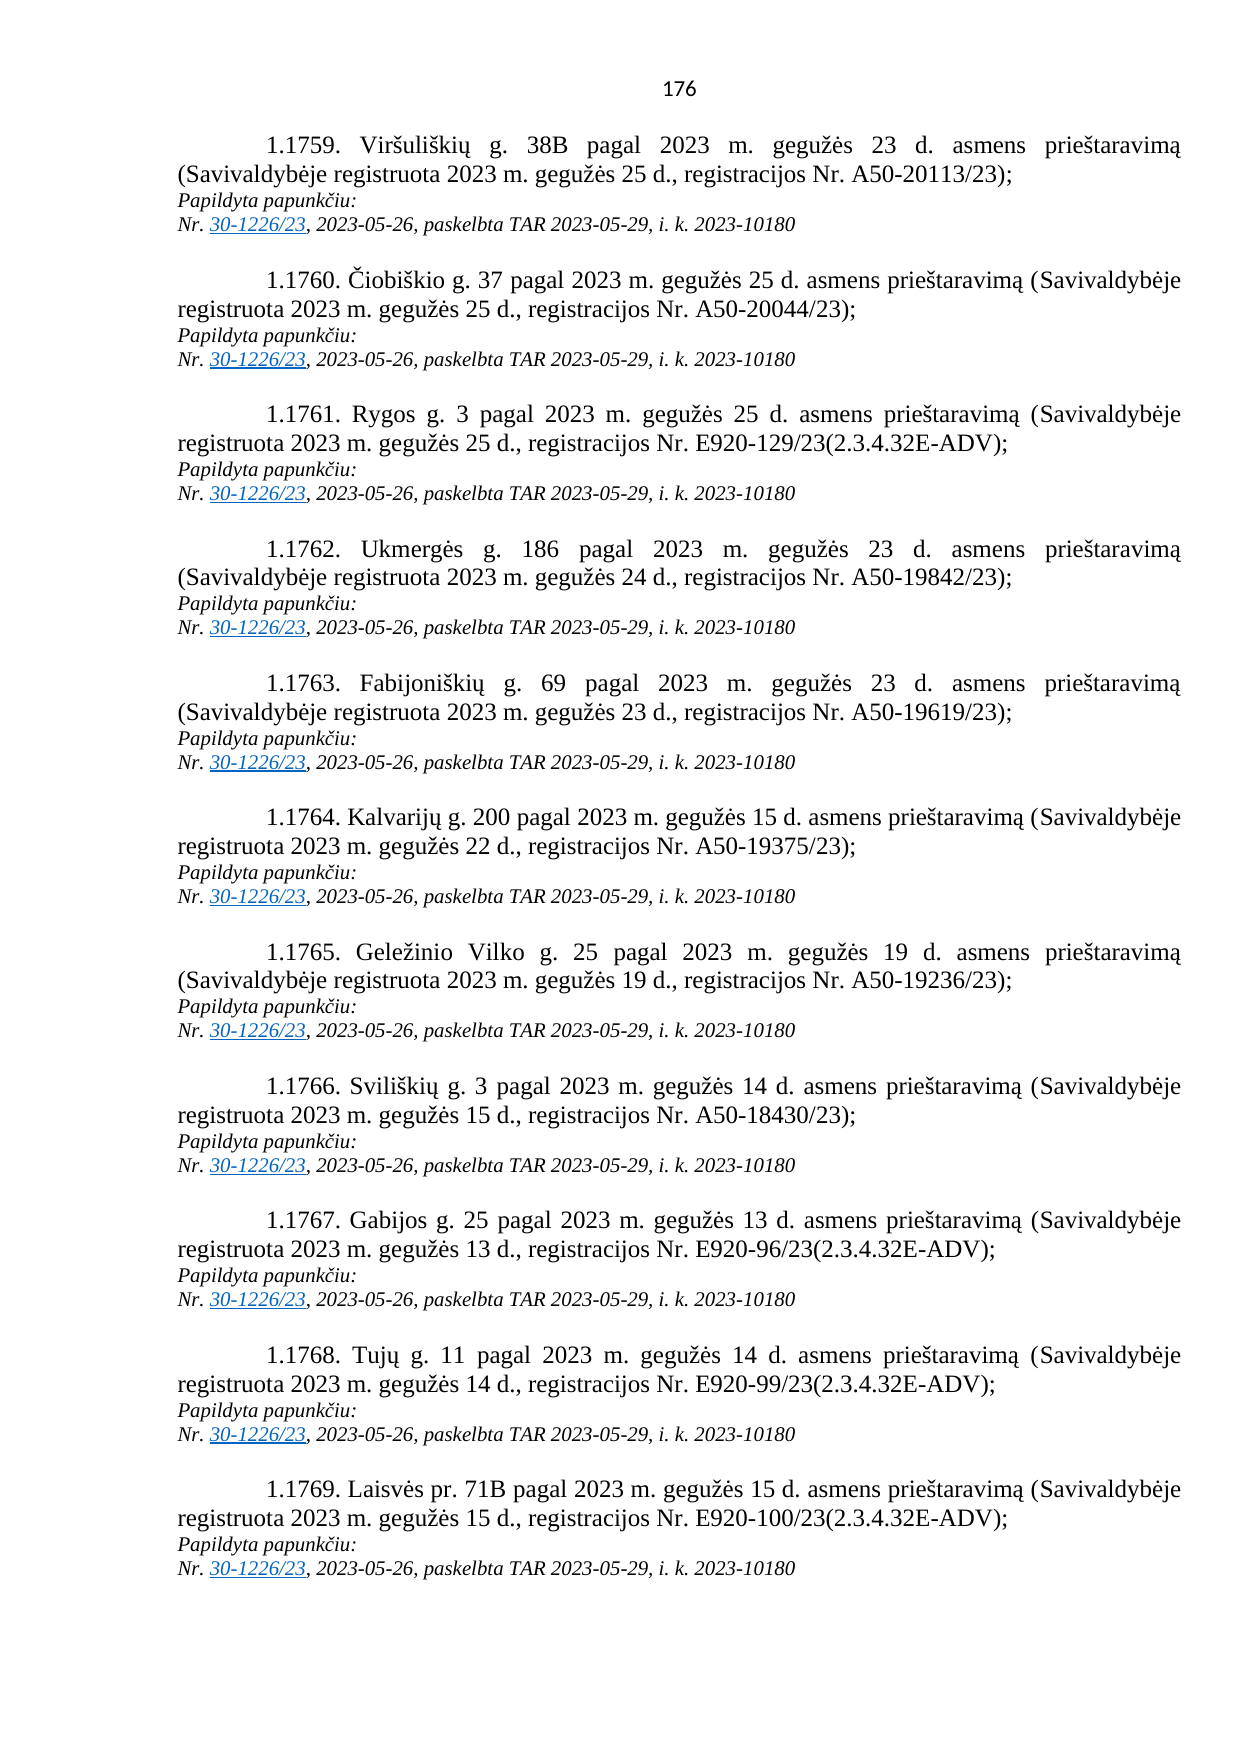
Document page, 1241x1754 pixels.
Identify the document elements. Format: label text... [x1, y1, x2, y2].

text Papildyta papunkčiu: [177, 457, 1181, 481]
text Nr. 30-1226/23, 2023-05-26, paskelbta TAR 2023-05-29, i. k. 2023-10180 [177, 884, 1181, 908]
text Papildyta papunkčiu: [177, 1532, 1181, 1556]
text Papildyta papunkčiu: [177, 1397, 1181, 1422]
text 1.1761. Rygos g. 3 pagal 2023 m. gegužės 25 d. asmens prieštaravimą (Savivaldybėje registruota 2023 m. gegužės 25 d., registracijos Nr. E920-129/23(2.3.4.32E-ADV); [177, 399, 1181, 457]
text 1.1760. Čiobiškio g. 37 pagal 2023 m. gegužės 25 d. asmens prieštaravimą (Savivaldybėje registruota 2023 m. gegužės 25 d., registracijos Nr. A50-20044/23); [177, 265, 1181, 322]
text Papildyta papunkčiu: [177, 1263, 1181, 1287]
text Nr. 30-1226/23, 2023-05-26, paskelbta TAR 2023-05-29, i. k. 2023-10180 [177, 1287, 1181, 1311]
text Nr. 30-1226/23, 2023-05-26, paskelbta TAR 2023-05-29, i. k. 2023-10180 [177, 1018, 1181, 1042]
text 1.1767. Gabijos g. 25 pagal 2023 m. gegužės 13 d. asmens prieštaravimą (Savivaldybėje registruota 2023 m. gegužės 13 d., registracijos Nr. E920-96/23(2.3.4.32E-ADV); [177, 1206, 1181, 1263]
text 1.1763. Fabijoniškių g. 69 pagal 2023 m. gegužės 23 d. asmens prieštaravimą (Savivaldybėje registruota 2023 m. gegužės 23 d., registracijos Nr. A50-19619/23); [177, 668, 1181, 726]
text Papildyta papunkčiu: [177, 726, 1181, 750]
text Papildyta papunkčiu: [177, 1129, 1181, 1153]
text Nr. 30-1226/23, 2023-05-26, paskelbta TAR 2023-05-29, i. k. 2023-10180 [177, 750, 1181, 774]
text Nr. 30-1226/23, 2023-05-26, paskelbta TAR 2023-05-29, i. k. 2023-10180 [177, 212, 1181, 236]
text 1.1769. Laisvės pr. 71B pagal 2023 m. gegužės 15 d. asmens prieštaravimą (Savivaldybėje registruota 2023 m. gegužės 15 d., registracijos Nr. E920-100/23(2.3.4.32E-ADV); [177, 1474, 1181, 1532]
text 1.1768. Tujų g. 11 pagal 2023 m. gegužės 14 d. asmens prieštaravimą (Savivaldybėje registruota 2023 m. gegužės 14 d., registracijos Nr. E920-99/23(2.3.4.32E-ADV); [177, 1340, 1181, 1397]
text 1.1765. Geležinio Vilko g. 25 pagal 2023 m. gegužės 19 d. asmens prieštaravimą (Savivaldybėje registruota 2023 m. gegužės 19 d., registracijos Nr. A50-19236/23); [177, 937, 1181, 994]
text 1.1764. Kalvarijų g. 200 pagal 2023 m. gegužės 15 d. asmens prieštaravimą (Savivaldybėje registruota 2023 m. gegužės 22 d., registracijos Nr. A50-19375/23); [177, 802, 1181, 860]
text Nr. 30-1226/23, 2023-05-26, paskelbta TAR 2023-05-29, i. k. 2023-10180 [177, 1556, 1181, 1580]
text Nr. 30-1226/23, 2023-05-26, paskelbta TAR 2023-05-29, i. k. 2023-10180 [177, 615, 1181, 639]
text Papildyta papunkčiu: [177, 860, 1181, 884]
text Papildyta papunkčiu: [177, 188, 1181, 212]
text Nr. 30-1226/23, 2023-05-26, paskelbta TAR 2023-05-29, i. k. 2023-10180 [177, 1422, 1181, 1446]
text Papildyta papunkčiu: [177, 994, 1181, 1018]
text Nr. 30-1226/23, 2023-05-26, paskelbta TAR 2023-05-29, i. k. 2023-10180 [177, 481, 1181, 505]
text 1.1766. Sviliškių g. 3 pagal 2023 m. gegužės 14 d. asmens prieštaravimą (Savivaldybėje registruota 2023 m. gegužės 15 d., registracijos Nr. A50-18430/23); [177, 1071, 1181, 1129]
text 1.1759. Viršuliškių g. 38B pagal 2023 m. gegužės 23 d. asmens prieštaravimą (Savivaldybėje registruota 2023 m. gegužės 25 d., registracijos Nr. A50-20113/23); [177, 131, 1181, 188]
text 1.1762. Ukmergės g. 186 pagal 2023 m. gegužės 23 d. asmens prieštaravimą (Savivaldybėje registruota 2023 m. gegužės 24 d., registracijos Nr. A50-19842/23); [177, 534, 1181, 591]
text Papildyta papunkčiu: [177, 322, 1181, 347]
text Papildyta papunkčiu: [177, 591, 1181, 615]
text Nr. 30-1226/23, 2023-05-26, paskelbta TAR 2023-05-29, i. k. 2023-10180 [177, 347, 1181, 371]
text Nr. 30-1226/23, 2023-05-26, paskelbta TAR 2023-05-29, i. k. 2023-10180 [177, 1153, 1181, 1177]
